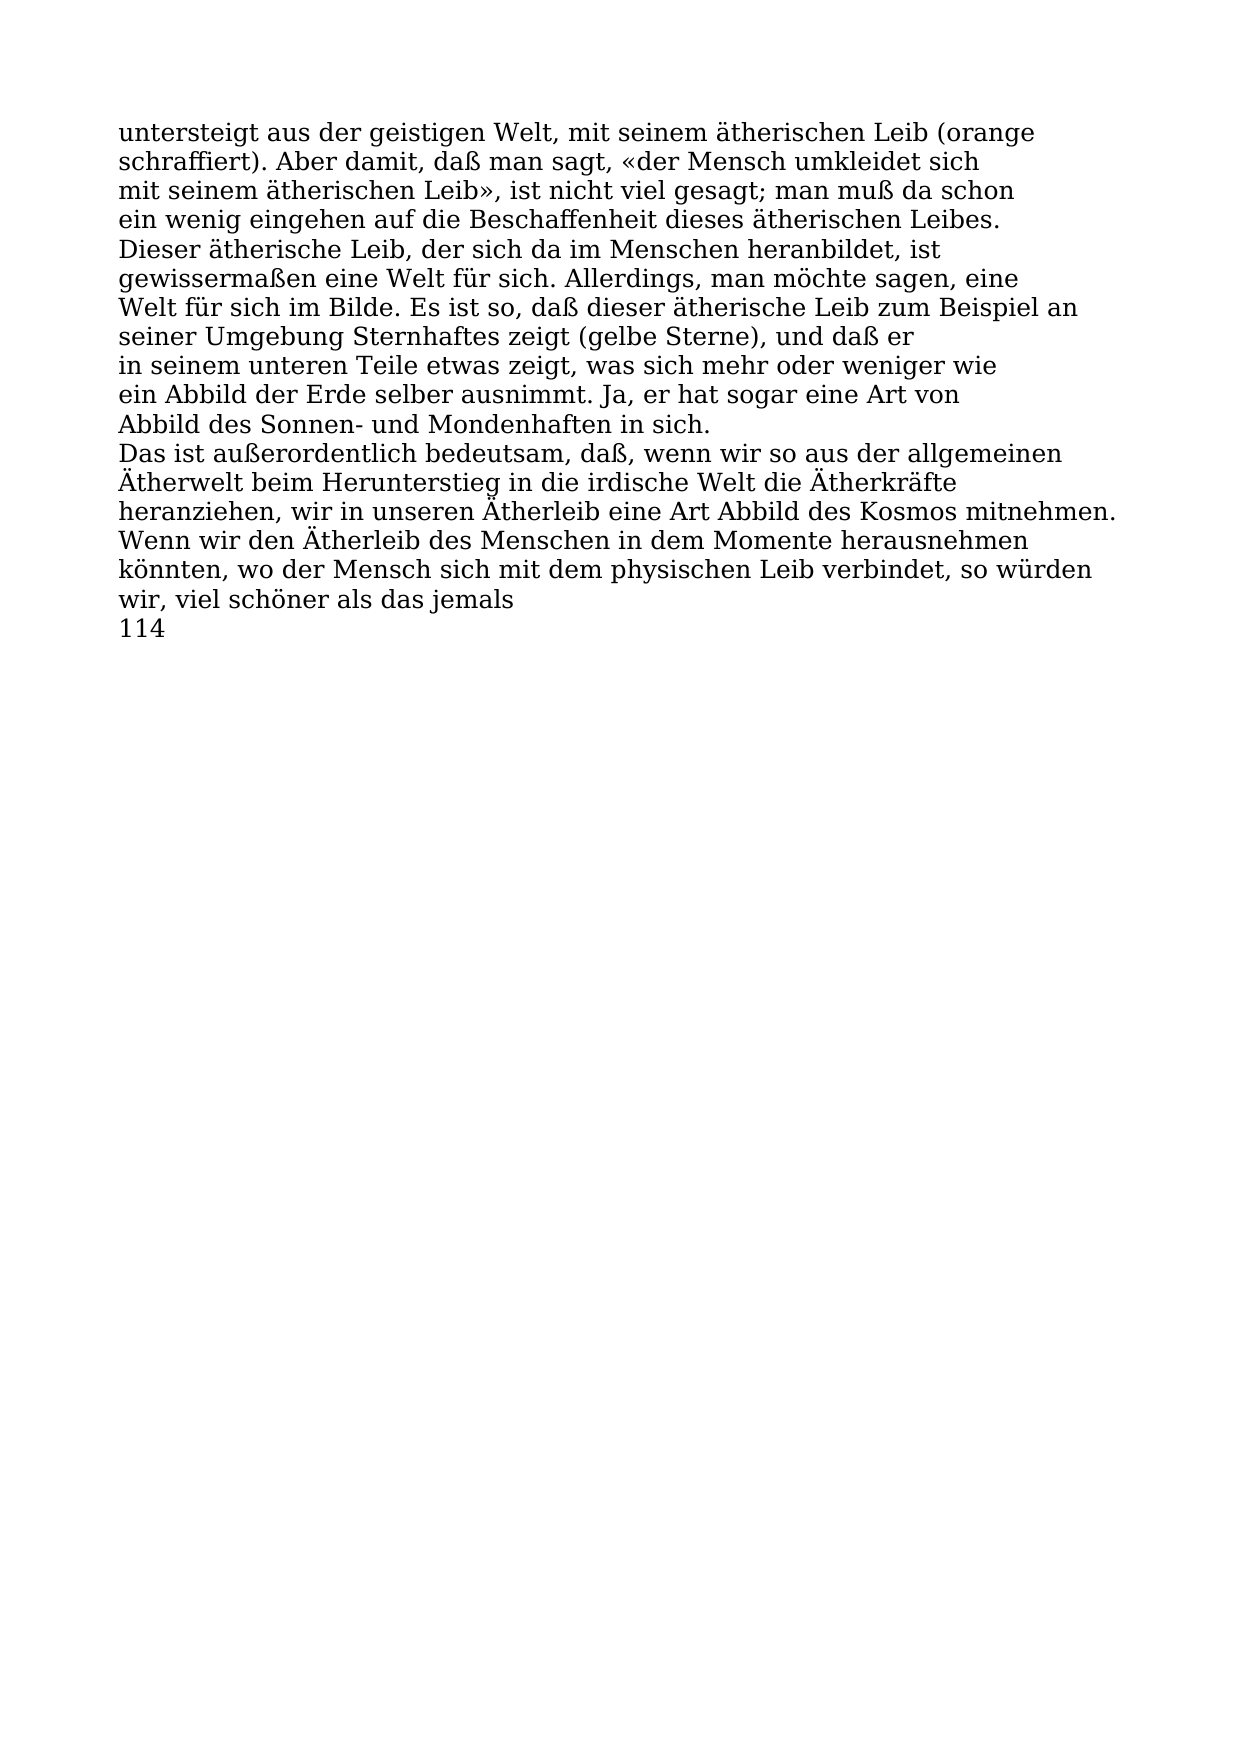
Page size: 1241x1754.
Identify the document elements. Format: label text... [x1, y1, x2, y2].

text in seinem unteren Teile etwas zeigt, was sich mehr oder weniger wie [118, 351, 1122, 381]
text 114 [118, 614, 1122, 643]
text mit seinem ätherischen Leib», ist nicht viel gesagt; man muß da schon [118, 176, 1122, 206]
text untersteigt aus der geistigen Welt, mit seinem ätherischen Leib (orange [118, 118, 1122, 147]
text Dieser ätherische Leib, der sich da im Menschen heranbildet, ist gewissermaßen eine Welt für sich. Allerdings, man möchte sagen, eine [118, 235, 1122, 293]
text Abbild des Sonnen- und Mondenhaften in sich. [118, 410, 1122, 439]
text ein wenig eingehen auf die Beschaffenheit dieses ätherischen Leibes. [118, 206, 1122, 235]
text schraffiert). Aber damit, daß man sagt, «der Mensch umkleidet sich [118, 147, 1122, 176]
text Welt für sich im Bilde. Es ist so, daß dieser ätherische Leib zum Beispiel an seiner Umgebung Sternhaftes zeigt (gelbe Sterne), und daß er [118, 293, 1122, 351]
text ein Abbild der Erde selber ausnimmt. Ja, er hat sogar eine Art von [118, 381, 1122, 410]
text Das ist außerordentlich bedeutsam, daß, wenn wir so aus der allgemeinen Ätherwelt beim Herunterstieg in die irdische Welt die Ätherkräfte heranziehen, wir in unseren Ätherleib eine Art Abbild des Kosmos mitnehmen. Wenn wir den Ätherleib des Menschen in dem Momente herausnehmen könnten, wo der Mensch sich mit dem physischen Leib verbindet, so würden wir, viel schöner als das jemals [118, 439, 1122, 614]
